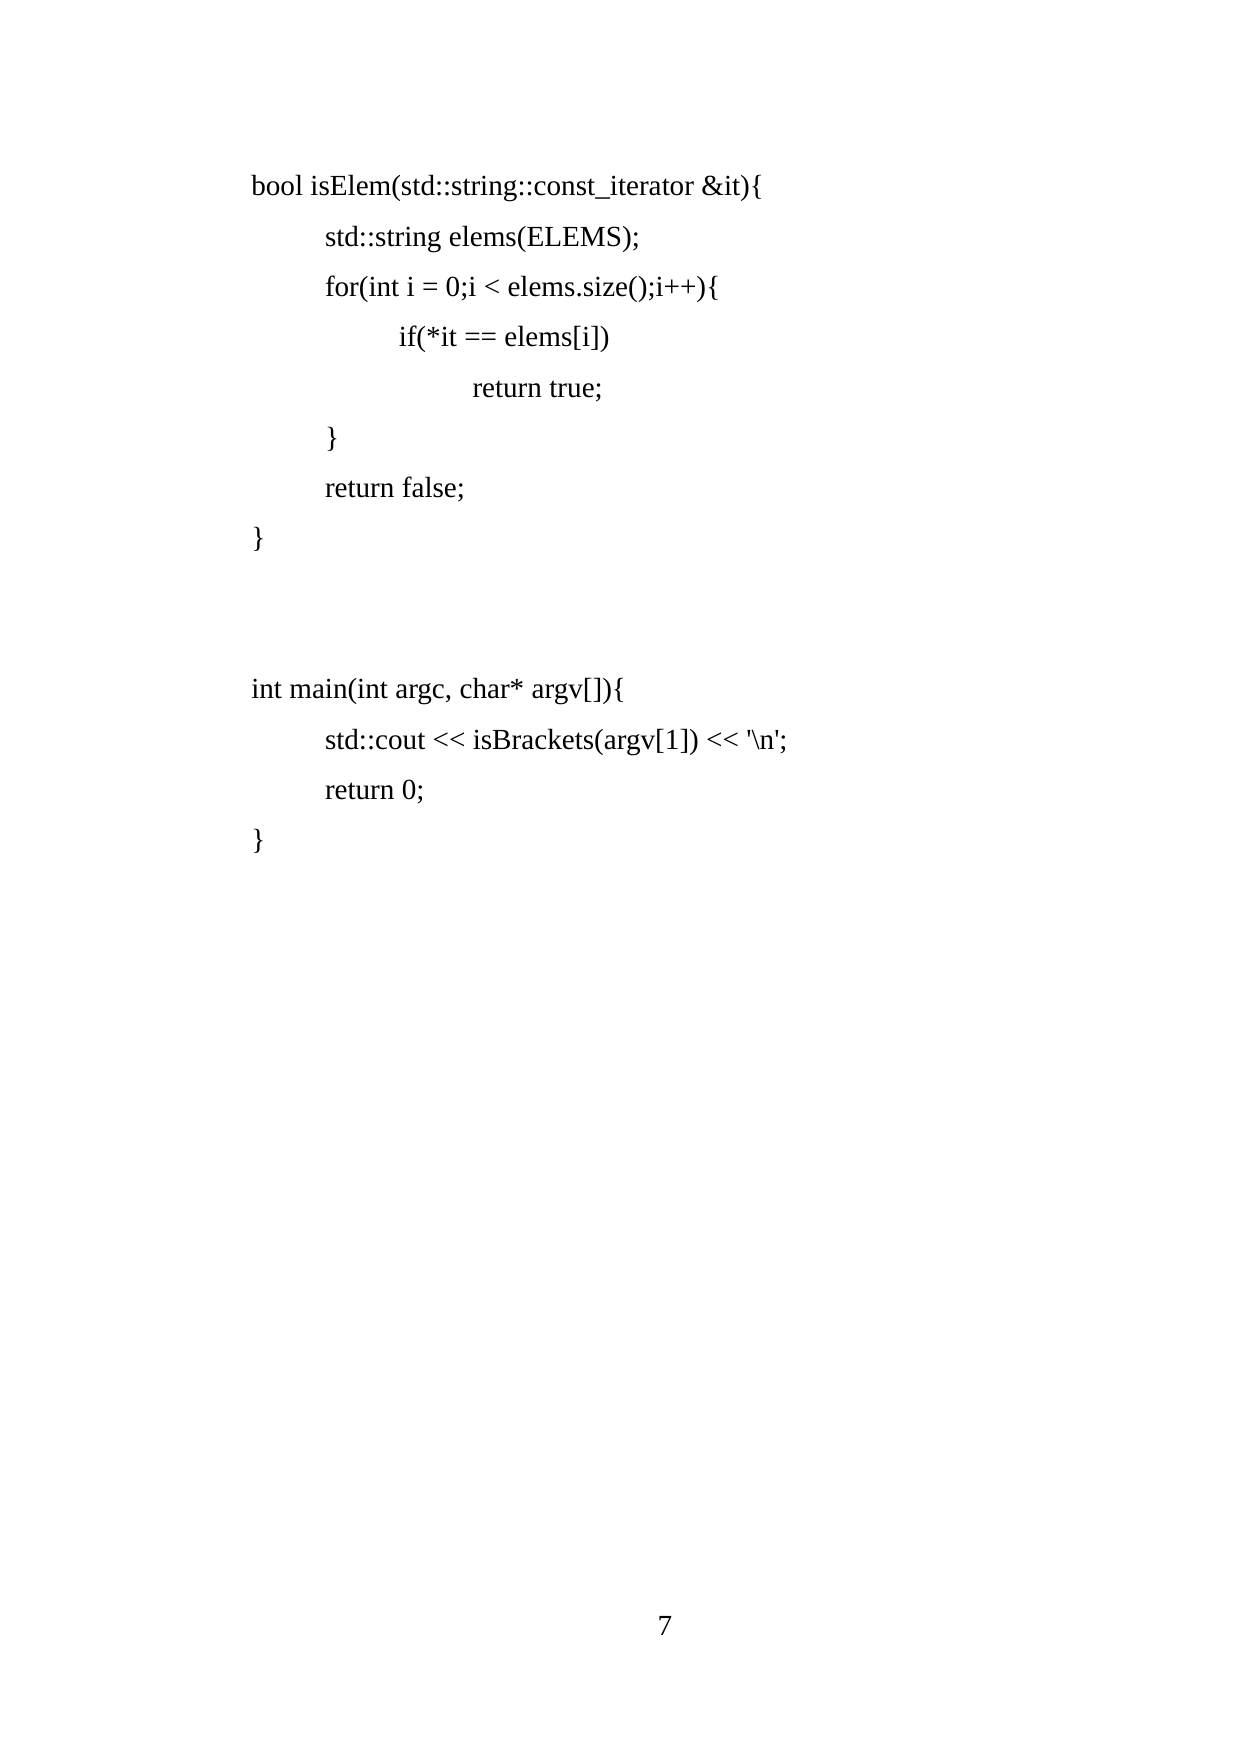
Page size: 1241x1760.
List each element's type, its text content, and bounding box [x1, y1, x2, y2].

text int main(int argc, char* argv[]){ [177, 672, 1152, 705]
text return true; [177, 370, 1152, 403]
text return false; [177, 470, 1152, 504]
text std::string elems(ELEMS); [177, 219, 1152, 252]
text } [177, 822, 1152, 856]
text return 0; [177, 772, 1152, 806]
text std::cout << isBrackets(argv[1]) << '\n'; [177, 722, 1152, 755]
text bool isElem(std::string::const_iterator &it){ [177, 168, 1152, 202]
text for(int i = 0;i < elems.size();i++){ [177, 269, 1152, 303]
text if(*it == elems[i]) [177, 319, 1152, 353]
text } [177, 521, 1152, 554]
text } [177, 420, 1152, 453]
